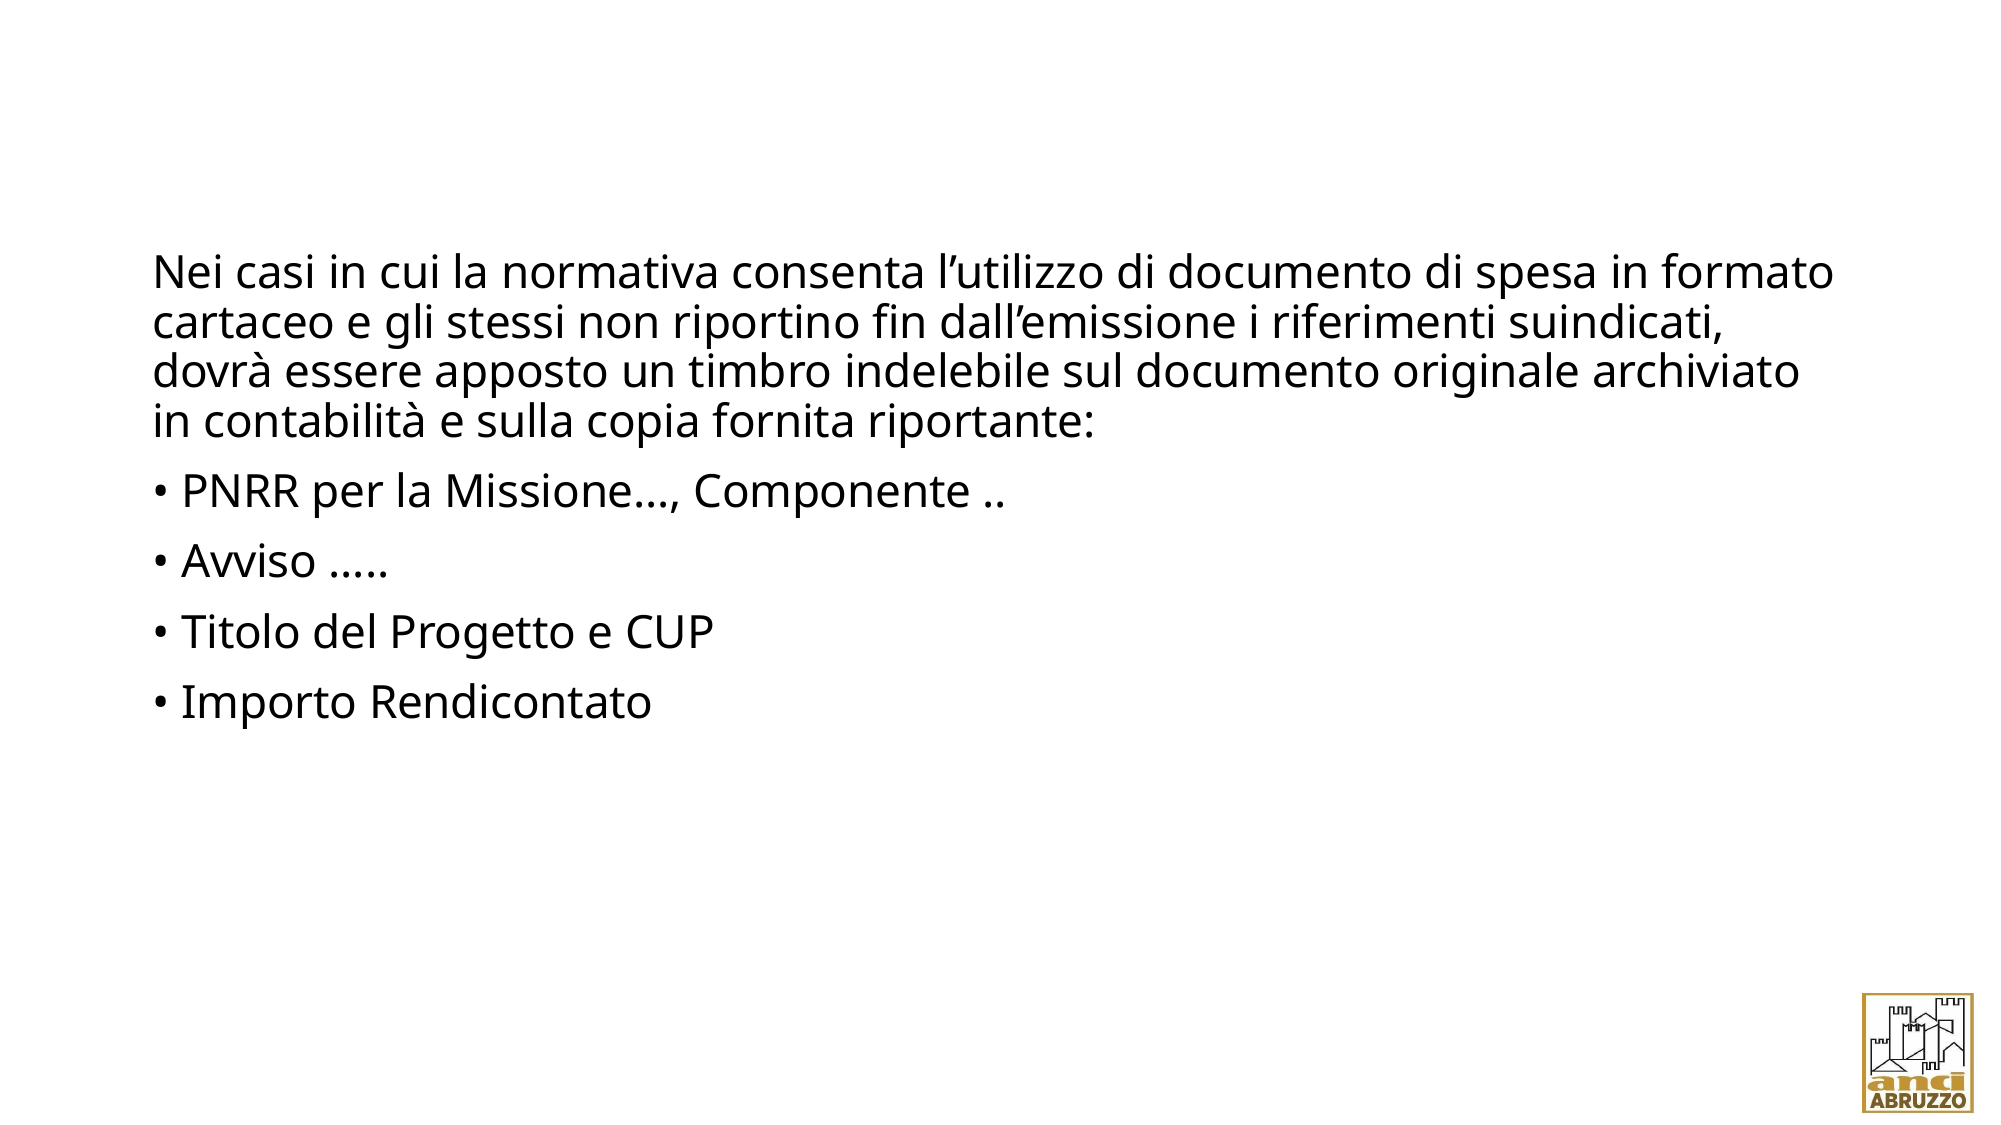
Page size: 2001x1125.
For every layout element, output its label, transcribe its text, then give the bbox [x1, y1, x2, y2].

list Nei casi in cui la normativa consenta l’utilizzo di documento di spesa in formato cartaceo e gli stessi non riportino fin dall’emissione i riferimenti suindicati, dovrà essere apposto un timbro indelebile sul documento originale archiviato in contabilità e sulla copia fornita riportante: • PNRR per la Missione…, Componente .. • Avviso ….. • Titolo del Progetto e CUP • Importo Rendicontato [137, 241, 1863, 1014]
